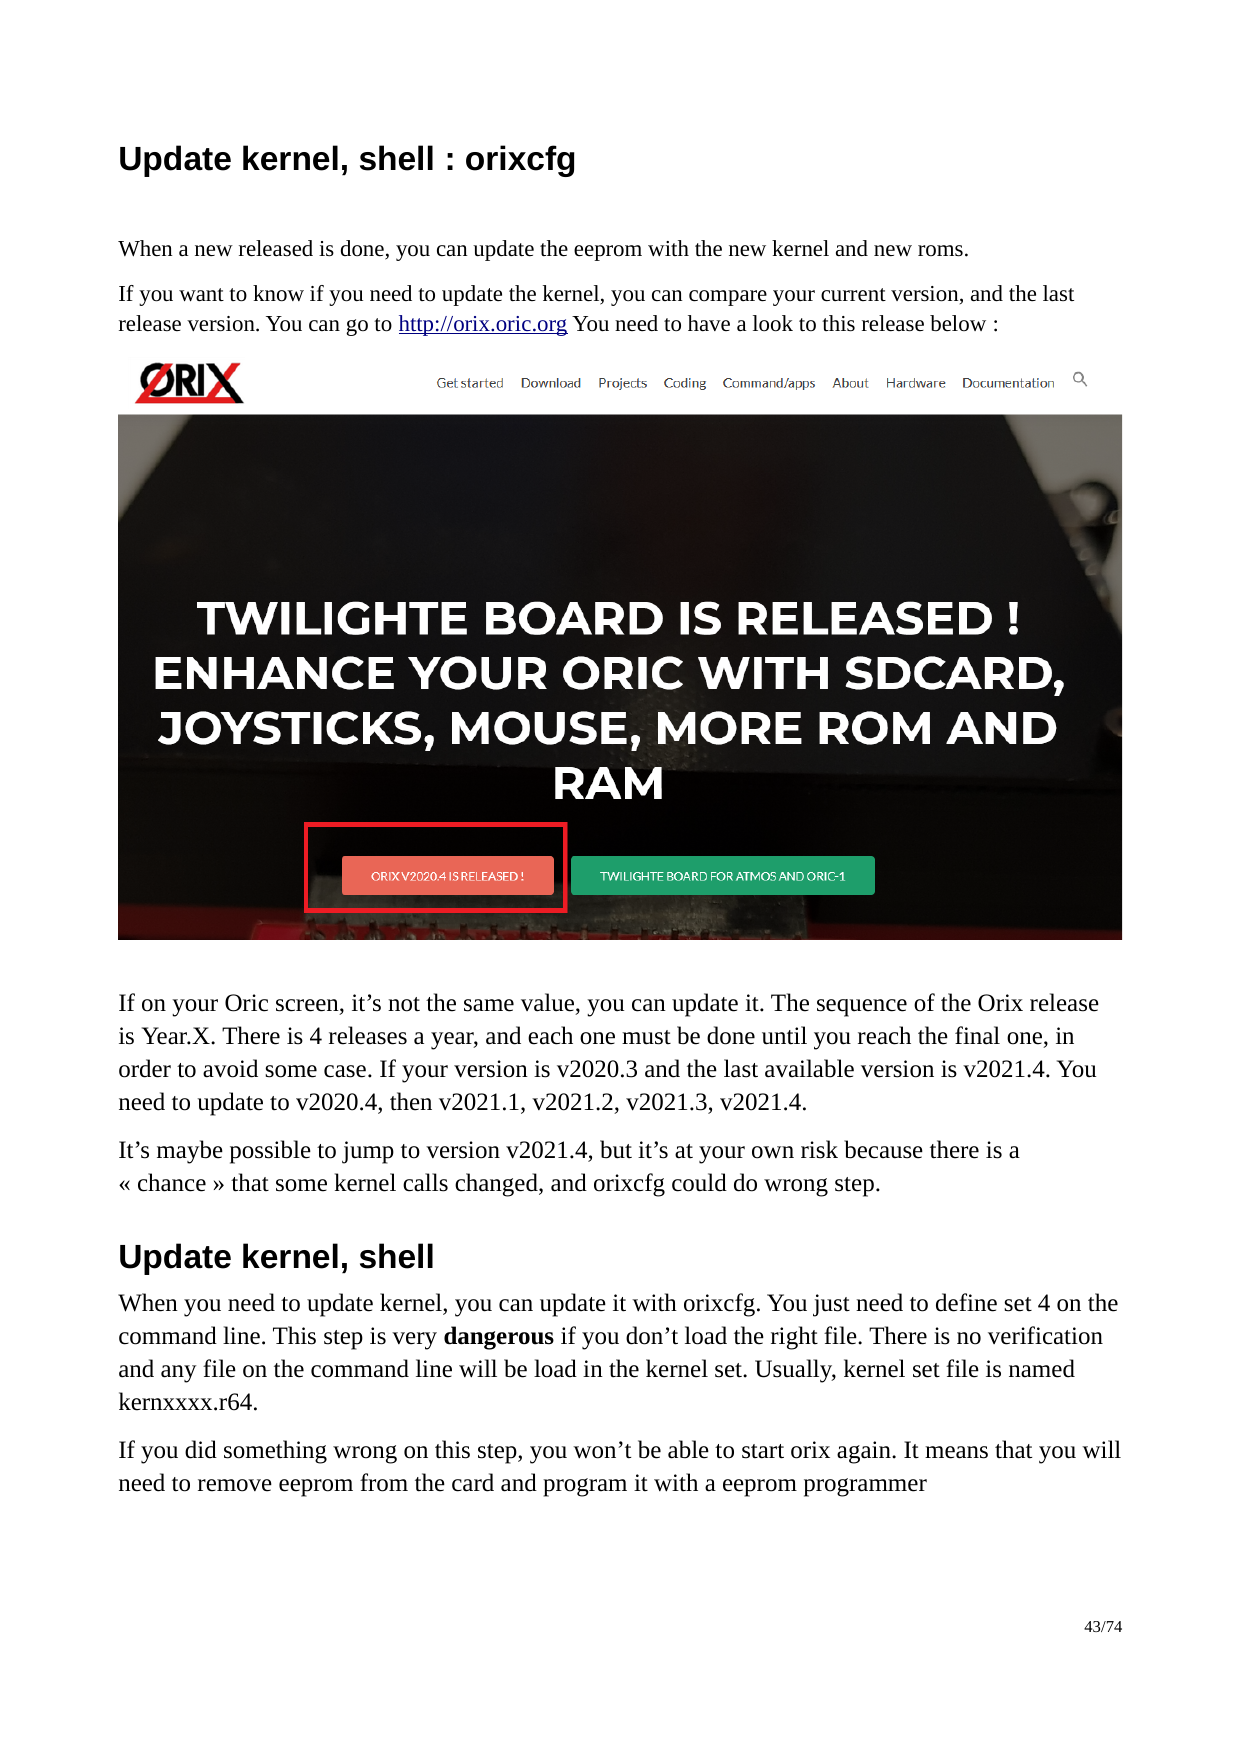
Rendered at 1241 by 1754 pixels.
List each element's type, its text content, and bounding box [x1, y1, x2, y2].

subtitle Update kernel, shell : orixcfg [118, 139, 1122, 178]
text When you need to update kernel, you can update it with orixcfg. You just need to define set 4 on the command line. This step is very dangerous if you don’t load the right file. There is no verification and any file on the command line will be load in the kernel set. Usually, kernel set file is named kernxxxx.r64. [118, 1288, 1122, 1416]
picture [118, 355, 1123, 940]
text If you want to know if you need to update the kernel, you can compare your current version, and the last release version. You can go to http://orix.oric.org You need to have a look to this release below : [118, 280, 1122, 337]
text If on your Oric screen, it’s not the same value, you can update it. The sequence of the Orix release is Year.X. There is 4 releases a year, and each one must be done until you reach the final one, in order to avoid some case. If your version is v2020.3 and the last available version is v2021.4. You need to update to v2020.4, then v2021.1, v2021.2, v2021.3, v2021.4. [118, 988, 1122, 1116]
text When a new released is done, you can update the eeprom with the new kernel and new roms. [118, 235, 1122, 261]
text If you did something wrong on this step, you won’t be able to start orix again. It means that you will need to remove eeprom from the card and program it with a eeprom programmer [118, 1435, 1122, 1496]
subtitle Update kernel, shell [118, 1237, 1122, 1275]
text It’s maybe possible to jump to version v2021.4, but it’s at your own risk because there is a « chance » that some kernel calls changed, and orixcfg could do wrong step. [118, 1135, 1122, 1197]
